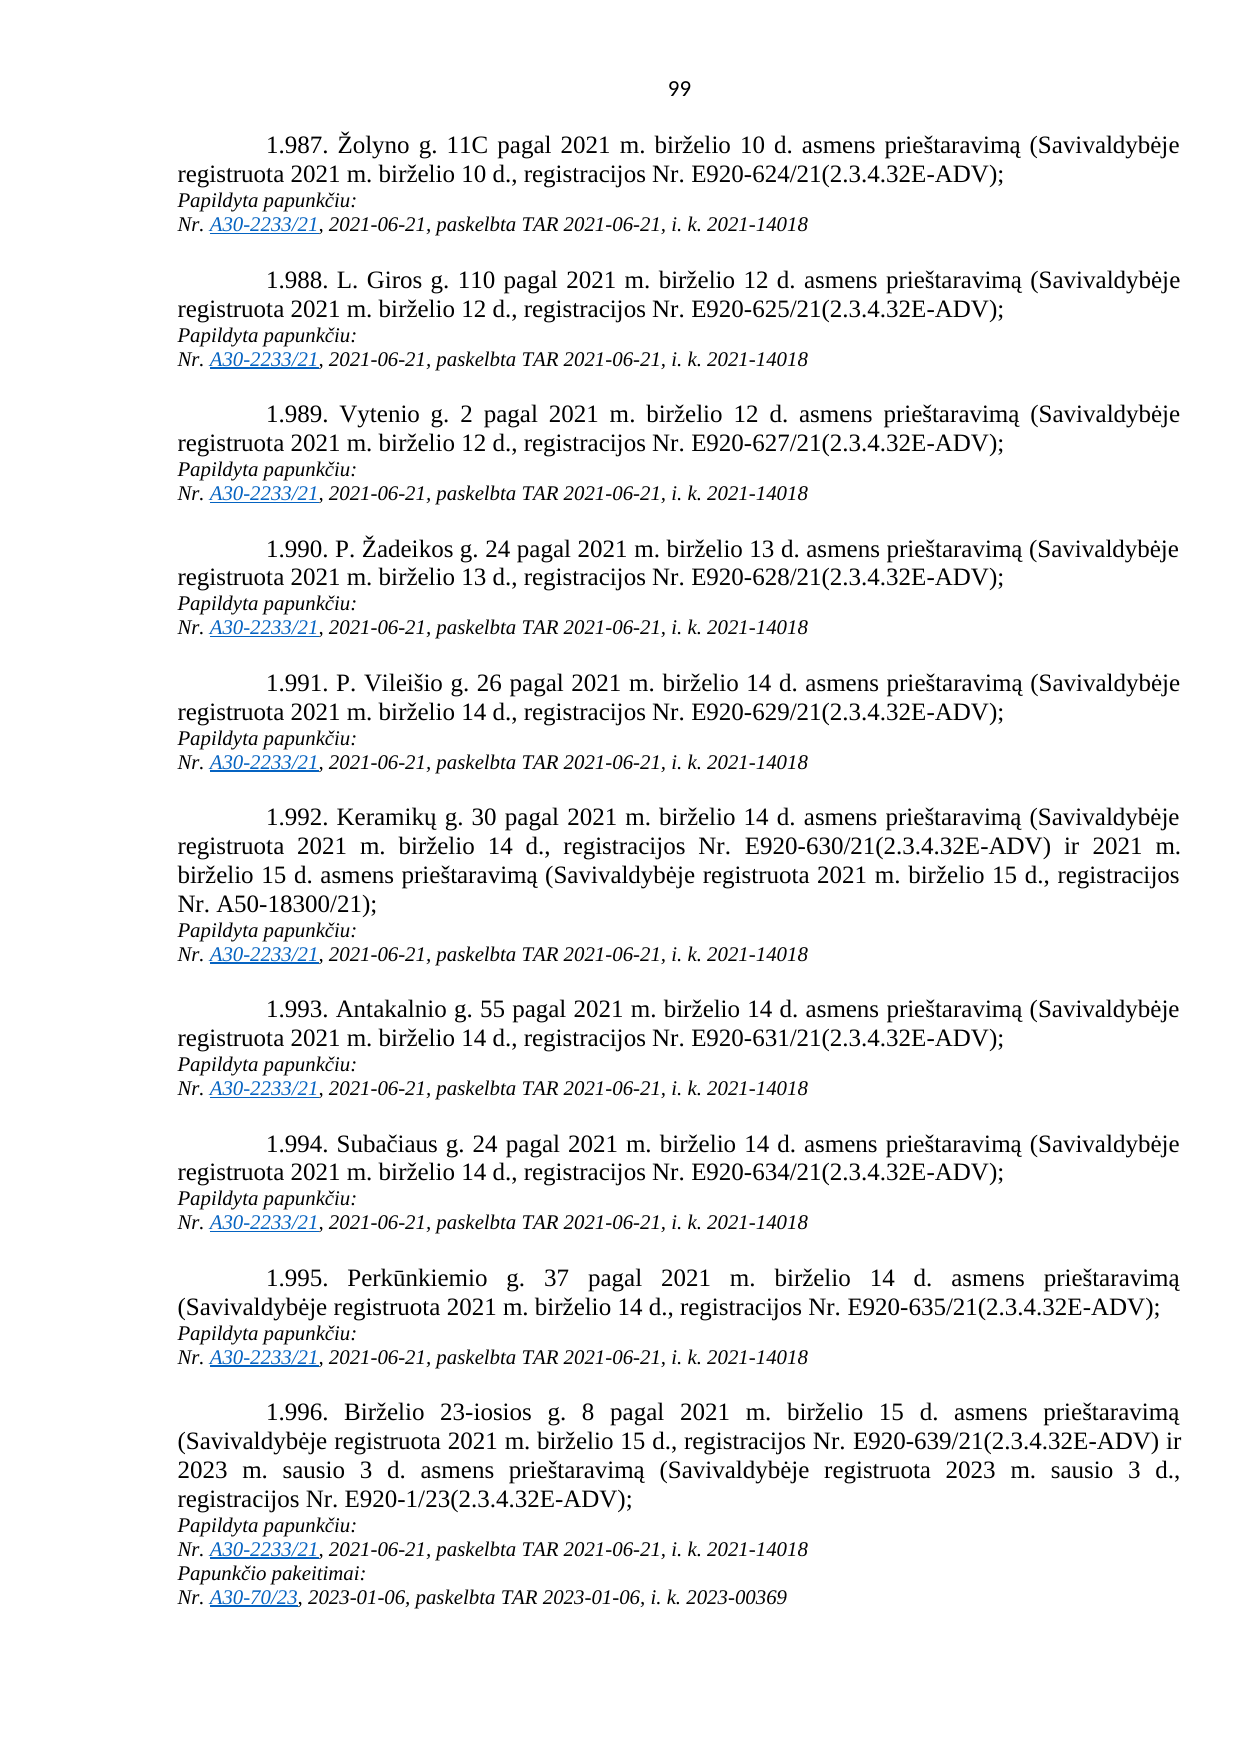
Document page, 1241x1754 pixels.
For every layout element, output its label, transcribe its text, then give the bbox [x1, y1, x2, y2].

text 1.988. L. Giros g. 110 pagal 2021 m. birželio 12 d. asmens prieštaravimą (Savivaldybėje registruota 2021 m. birželio 12 d., registracijos Nr. E920-625/21(2.3.4.32E-ADV); [177, 265, 1181, 322]
text 1.987. Žolyno g. 11C pagal 2021 m. birželio 10 d. asmens prieštaravimą (Savivaldybėje registruota 2021 m. birželio 10 d., registracijos Nr. E920-624/21(2.3.4.32E-ADV); [177, 131, 1181, 188]
text 1.994. Subačiaus g. 24 pagal 2021 m. birželio 14 d. asmens prieštaravimą (Savivaldybėje registruota 2021 m. birželio 14 d., registracijos Nr. E920-634/21(2.3.4.32E-ADV); [177, 1129, 1181, 1186]
text Papildyta papunkčiu: [177, 457, 1181, 481]
text Nr. A30-2233/21, 2021-06-21, paskelbta TAR 2021-06-21, i. k. 2021-14018 [177, 615, 1181, 639]
text Nr. A30-2233/21, 2021-06-21, paskelbta TAR 2021-06-21, i. k. 2021-14018 [177, 212, 1181, 236]
text Papildyta papunkčiu: [177, 1186, 1181, 1210]
text 1.991. P. Vileišio g. 26 pagal 2021 m. birželio 14 d. asmens prieštaravimą (Savivaldybėje registruota 2021 m. birželio 14 d., registracijos Nr. E920-629/21(2.3.4.32E-ADV); [177, 668, 1181, 726]
text 1.995. Perkūnkiemio g. 37 pagal 2021 m. birželio 14 d. asmens prieštaravimą (Savivaldybėje registruota 2021 m. birželio 14 d., registracijos Nr. E920-635/21(2.3.4.32E-ADV); [177, 1263, 1181, 1321]
text Papildyta papunkčiu: [177, 322, 1181, 347]
text Papildyta papunkčiu: [177, 726, 1181, 750]
text Papildyta papunkčiu: [177, 591, 1181, 615]
text Nr. A30-2233/21, 2021-06-21, paskelbta TAR 2021-06-21, i. k. 2021-14018 [177, 481, 1181, 505]
text Nr. A30-2233/21, 2021-06-21, paskelbta TAR 2021-06-21, i. k. 2021-14018 [177, 942, 1181, 966]
text Papildyta papunkčiu: [177, 188, 1181, 212]
text Nr. A30-70/23, 2023-01-06, paskelbta TAR 2023-01-06, i. k. 2023-00369 [177, 1585, 1181, 1609]
text 1.990. P. Žadeikos g. 24 pagal 2021 m. birželio 13 d. asmens prieštaravimą (Savivaldybėje registruota 2021 m. birželio 13 d., registracijos Nr. E920-628/21(2.3.4.32E-ADV); [177, 534, 1181, 591]
text Papildyta papunkčiu: [177, 1321, 1181, 1345]
text Papildyta papunkčiu: [177, 1512, 1181, 1537]
text Nr. A30-2233/21, 2021-06-21, paskelbta TAR 2021-06-21, i. k. 2021-14018 [177, 750, 1181, 774]
text Nr. A30-2233/21, 2021-06-21, paskelbta TAR 2021-06-21, i. k. 2021-14018 [177, 347, 1181, 371]
text 1.996. Birželio 23-iosios g. 8 pagal 2021 m. birželio 15 d. asmens prieštaravimą (Savivaldybėje registruota 2021 m. birželio 15 d., registracijos Nr. E920-639/21(2.3.4.32E-ADV) ir 2023 m. sausio 3 d. asmens prieštaravimą (Savivaldybėje registruota 2023 m. sausio 3 d., registracijos Nr. E920-1/23(2.3.4.32E-ADV); [177, 1397, 1181, 1512]
text Papunkčio pakeitimai: [177, 1561, 1181, 1585]
text Nr. A30-2233/21, 2021-06-21, paskelbta TAR 2021-06-21, i. k. 2021-14018 [177, 1076, 1181, 1100]
text Nr. A30-2233/21, 2021-06-21, paskelbta TAR 2021-06-21, i. k. 2021-14018 [177, 1345, 1181, 1369]
text Papildyta papunkčiu: [177, 917, 1181, 942]
text 1.993. Antakalnio g. 55 pagal 2021 m. birželio 14 d. asmens prieštaravimą (Savivaldybėje registruota 2021 m. birželio 14 d., registracijos Nr. E920-631/21(2.3.4.32E-ADV); [177, 994, 1181, 1052]
text Nr. A30-2233/21, 2021-06-21, paskelbta TAR 2021-06-21, i. k. 2021-14018 [177, 1537, 1181, 1561]
text Nr. A30-2233/21, 2021-06-21, paskelbta TAR 2021-06-21, i. k. 2021-14018 [177, 1210, 1181, 1234]
text 1.992. Keramikų g. 30 pagal 2021 m. birželio 14 d. asmens prieštaravimą (Savivaldybėje registruota 2021 m. birželio 14 d., registracijos Nr. E920-630/21(2.3.4.32E-ADV) ir 2021 m. birželio 15 d. asmens prieštaravimą (Savivaldybėje registruota 2021 m. birželio 15 d., registracijos Nr. A50-18300/21); [177, 802, 1181, 917]
text 1.989. Vytenio g. 2 pagal 2021 m. birželio 12 d. asmens prieštaravimą (Savivaldybėje registruota 2021 m. birželio 12 d., registracijos Nr. E920-627/21(2.3.4.32E-ADV); [177, 399, 1181, 457]
text Papildyta papunkčiu: [177, 1052, 1181, 1076]
